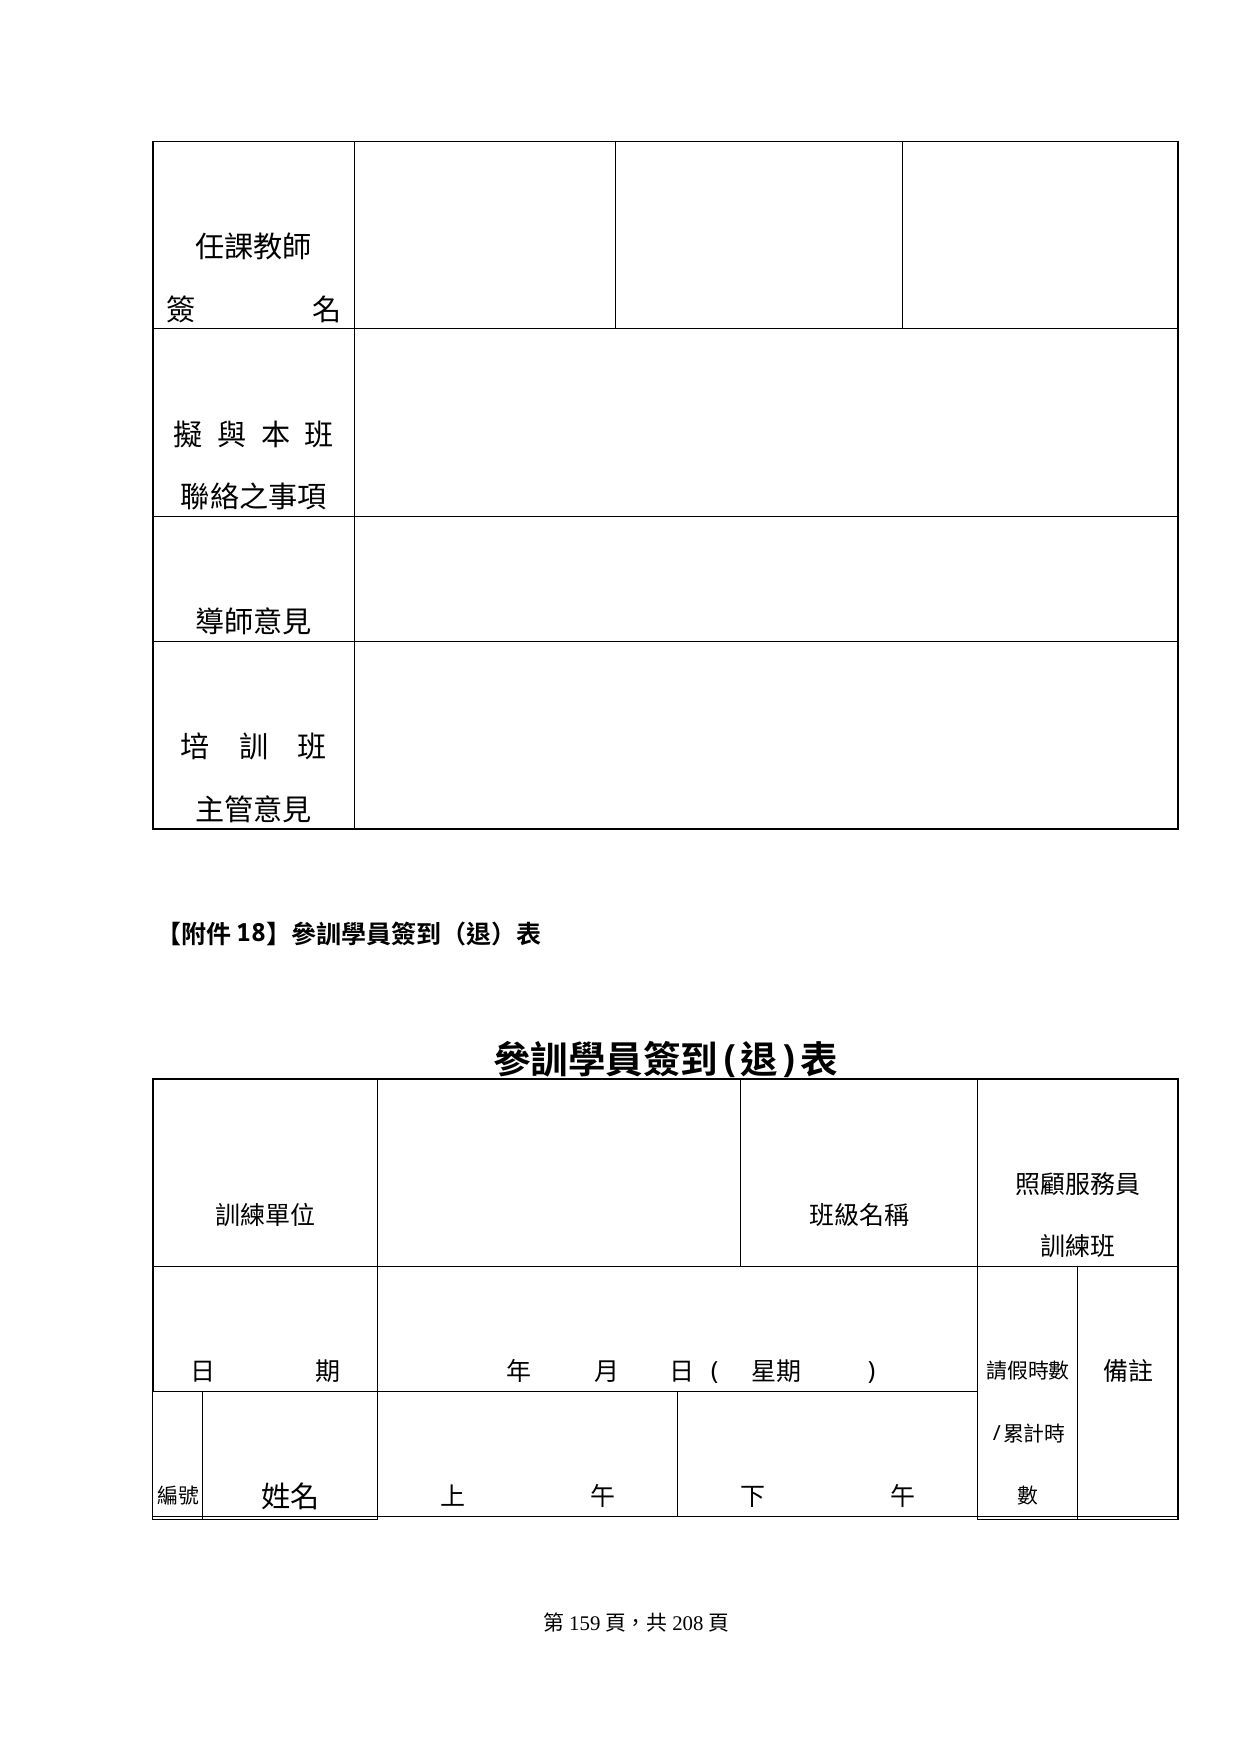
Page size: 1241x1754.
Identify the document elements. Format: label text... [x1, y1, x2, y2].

table_cell [1179, 1266, 1231, 1391]
table_cell 班級名稱 [741, 1080, 977, 1266]
table_cell [1179, 141, 1231, 328]
table_cell 培 訓 班 主管意見 [154, 642, 354, 828]
table_cell [1179, 1391, 1231, 1516]
table_cell 請假時數 /累計時數 [978, 1267, 1077, 1516]
table_cell [1178, 828, 1231, 1078]
table_cell 訓練單位 [154, 1080, 377, 1266]
table_cell 任課教師 簽 名 [154, 142, 354, 328]
table_cell [355, 329, 1177, 516]
table_cell 導師意見 [154, 517, 354, 641]
table_cell [355, 642, 1177, 828]
table_cell [903, 142, 1177, 328]
table_cell 年 月 日 ( 星期 ) [378, 1267, 977, 1391]
table_cell [1179, 641, 1231, 828]
table_cell 【附件18】參訓學員簽到（退）表 參訓學員簽到(退)表 [153, 830, 1178, 1078]
table_cell [1179, 516, 1231, 641]
table_cell [616, 142, 902, 328]
table_cell 照顧服務員 訓練班 [978, 1080, 1177, 1266]
table_cell [355, 142, 615, 328]
table_cell 上 午 [378, 1392, 677, 1516]
table_cell 備註 [1078, 1267, 1177, 1516]
table_cell 日 期 [154, 1267, 377, 1391]
table_cell 姓名 [203, 1392, 377, 1516]
table_cell 下 午 [678, 1392, 977, 1516]
table_cell [355, 517, 1177, 641]
table_cell [1179, 328, 1231, 516]
table_cell 擬 與 本 班 聯絡之事項 [154, 329, 354, 516]
table_cell 編號 [153, 1392, 202, 1516]
table_cell [378, 1080, 740, 1266]
table_cell [1179, 1078, 1231, 1266]
